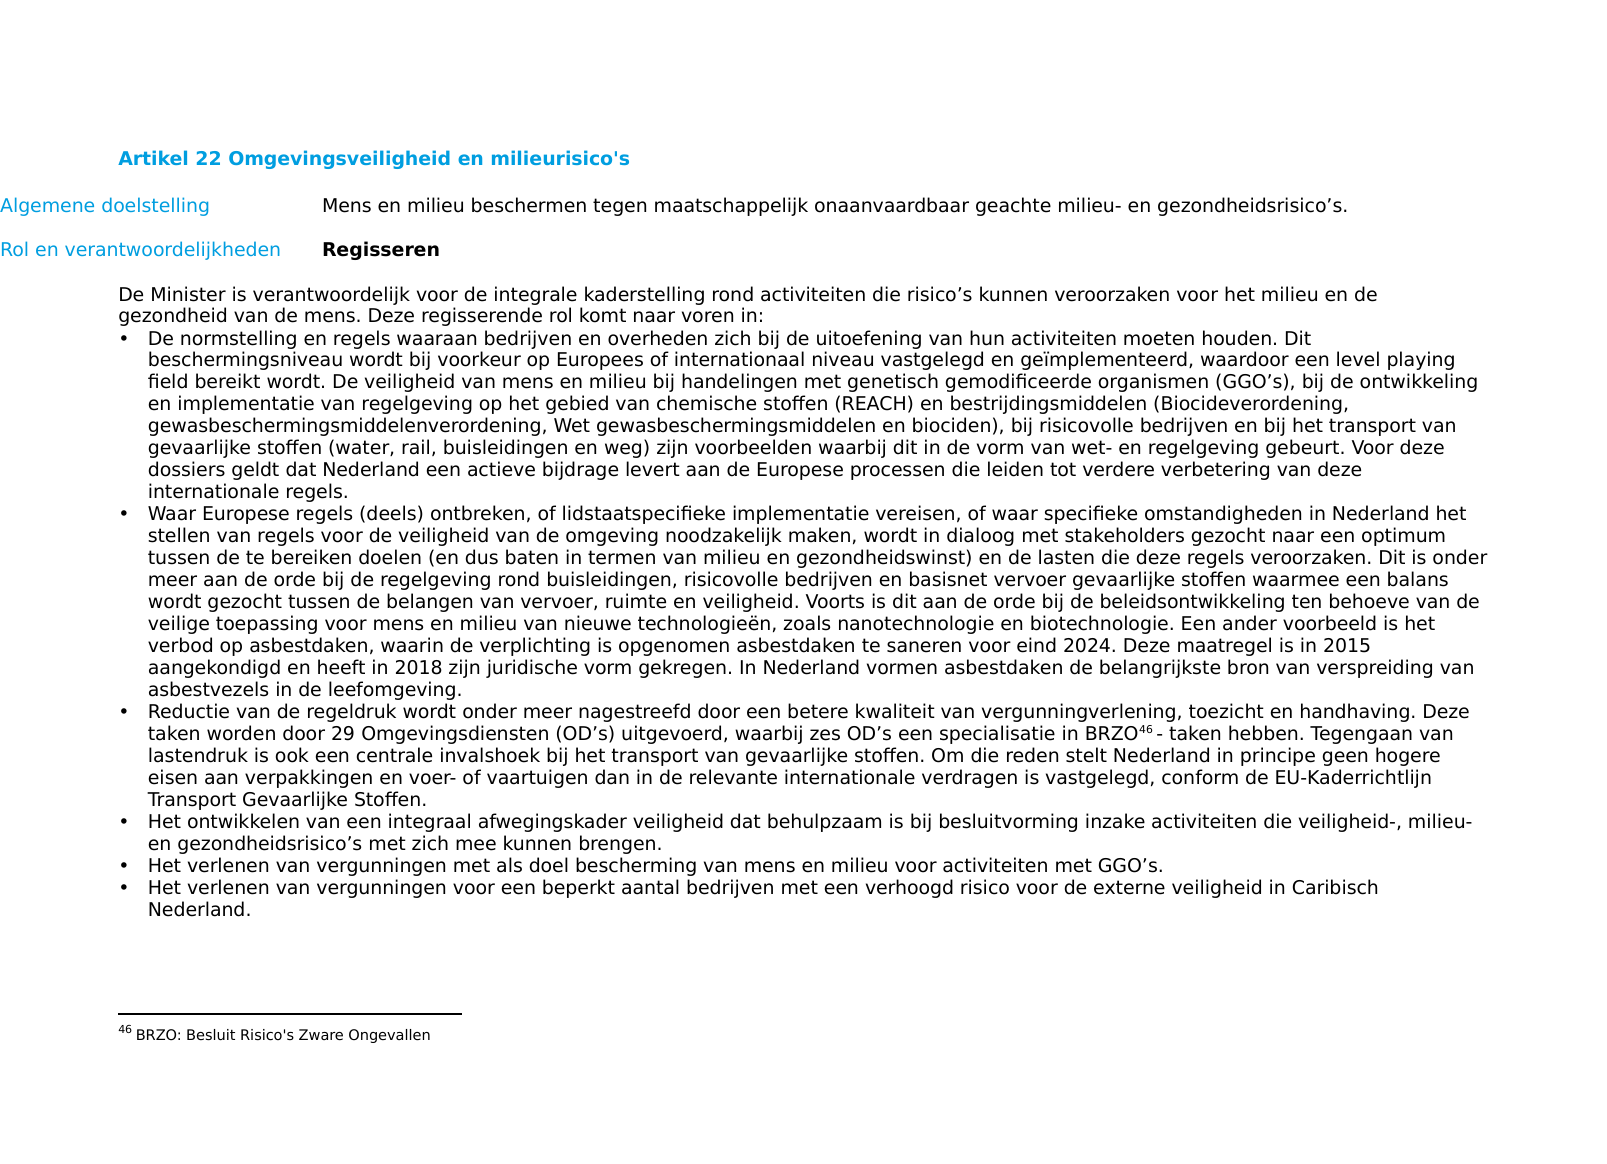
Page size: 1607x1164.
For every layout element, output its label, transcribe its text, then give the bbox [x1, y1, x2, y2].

text • Het ontwikkelen van een integraal afwegingskader veiligheid dat behulpzaam is bij besluitvorming inzake activiteiten die veiligheid-, milieu- en gezondheidsrisico’s met zich mee kunnen brengen. [118, 811, 1488, 855]
subtitle Artikel 22 Omgevingsveiligheid en milieurisico's [118, 148, 1488, 170]
text • Waar Europese regels (deels) ontbreken, of lidstaatspecifieke implementatie vereisen, of waar specifieke omstandigheden in Nederland het stellen van regels voor de veiligheid van de omgeving noodzakelijk maken, wordt in dialoog met stakeholders gezocht naar een optimum tussen de te bereiken doelen (en dus baten in termen van milieu en gezondheidswinst) en de lasten die deze regels veroorzaken. Dit is onder meer aan de orde bij de regelgeving rond buisleidingen, risicovolle bedrijven en basisnet vervoer gevaarlijke stoffen waarmee een balans wordt gezocht tussen de belangen van vervoer, ruimte en veiligheid. Voorts is dit aan de orde bij de beleidsontwikkeling ten behoeve van de veilige toepassing voor mens en milieu van nieuwe technologieën, zoals nanotechnologie en biotechnologie. Een ander voorbeeld is het verbod op asbestdaken, waarin de verplichting is opgenomen asbestdaken te saneren voor eind 2024. Deze maatregel is in 2015 aangekondigd en heeft in 2018 zijn juridische vorm gekregen. In Nederland vormen asbestdaken de belangrijkste bron van verspreiding van asbestvezels in de leefomgeving. [118, 503, 1488, 701]
text • Reductie van de regeldruk wordt onder meer nagestreefd door een betere kwaliteit van vergunningverlening, toezicht en handhaving. Deze taken worden door 29 Omgevingsdiensten (OD’s) uitgevoerd, waarbij zes OD’s een specialisatie in BRZO- taken hebben. Tegengaan van lastendruk is ook een centrale invalshoek bij het transport van gevaarlijke stoffen. Om die reden stelt Nederland in principe geen hogere eisen aan verpakkingen en voer- of vaartuigen dan in de relevante internationale verdragen is vastgelegd, conform de EU-Kaderrichtlijn Transport Gevaarlijke Stoffen. [118, 701, 1488, 811]
text De Minister is verantwoordelijk voor de integrale kaderstelling rond activiteiten die risico’s kunnen veroorzaken voor het milieu en de gezondheid van de mens. Deze regisserende rol komt naar voren in: [118, 283, 1488, 327]
text • De normstelling en regels waaraan bedrijven en overheden zich bij de uitoefening van hun activiteiten moeten houden. Dit beschermingsniveau wordt bij voorkeur op Europees of internationaal niveau vastgelegd en geïmplementeerd, waardoor een level playing field bereikt wordt. De veiligheid van mens en milieu bij handelingen met genetisch gemodificeerde organismen (GGO’s), bij de ontwikkeling en implementatie van regelgeving op het gebied van chemische stoffen (REACH) en bestrijdingsmiddelen (Biocideverordening, gewasbeschermingsmiddelenverordening, Wet gewasbeschermingsmiddelen en biociden), bij risicovolle bedrijven en bij het transport van gevaarlijke stoffen (water, rail, buisleidingen en weg) zijn voorbeelden waarbij dit in de vorm van wet- en regelgeving gebeurt. Voor deze dossiers geldt dat Nederland een actieve bijdrage levert aan de Europese processen die leiden tot verdere verbetering van deze internationale regels. [118, 327, 1488, 503]
text • Het verlenen van vergunningen met als doel bescherming van mens en milieu voor activiteiten met GGO’s. [118, 855, 1488, 877]
text • Het verlenen van vergunningen voor een beperkt aantal bedrijven met een verhoogd risico voor de externe veiligheid in Caribisch Nederland. [118, 877, 1488, 921]
text Mens en milieu beschermen tegen maatschappelijk onaanvaardbaar geachte milieu- en gezondheidsrisico’s. [0, 195, 1488, 225]
text Algemene doelstelling [0, 195, 322, 217]
text Rol en verantwoordelijkheden [0, 239, 322, 261]
text BRZO: Besluit Risico's Zware Ongevallen [118, 1023, 1488, 1045]
subtitle Regisseren [0, 239, 1488, 269]
